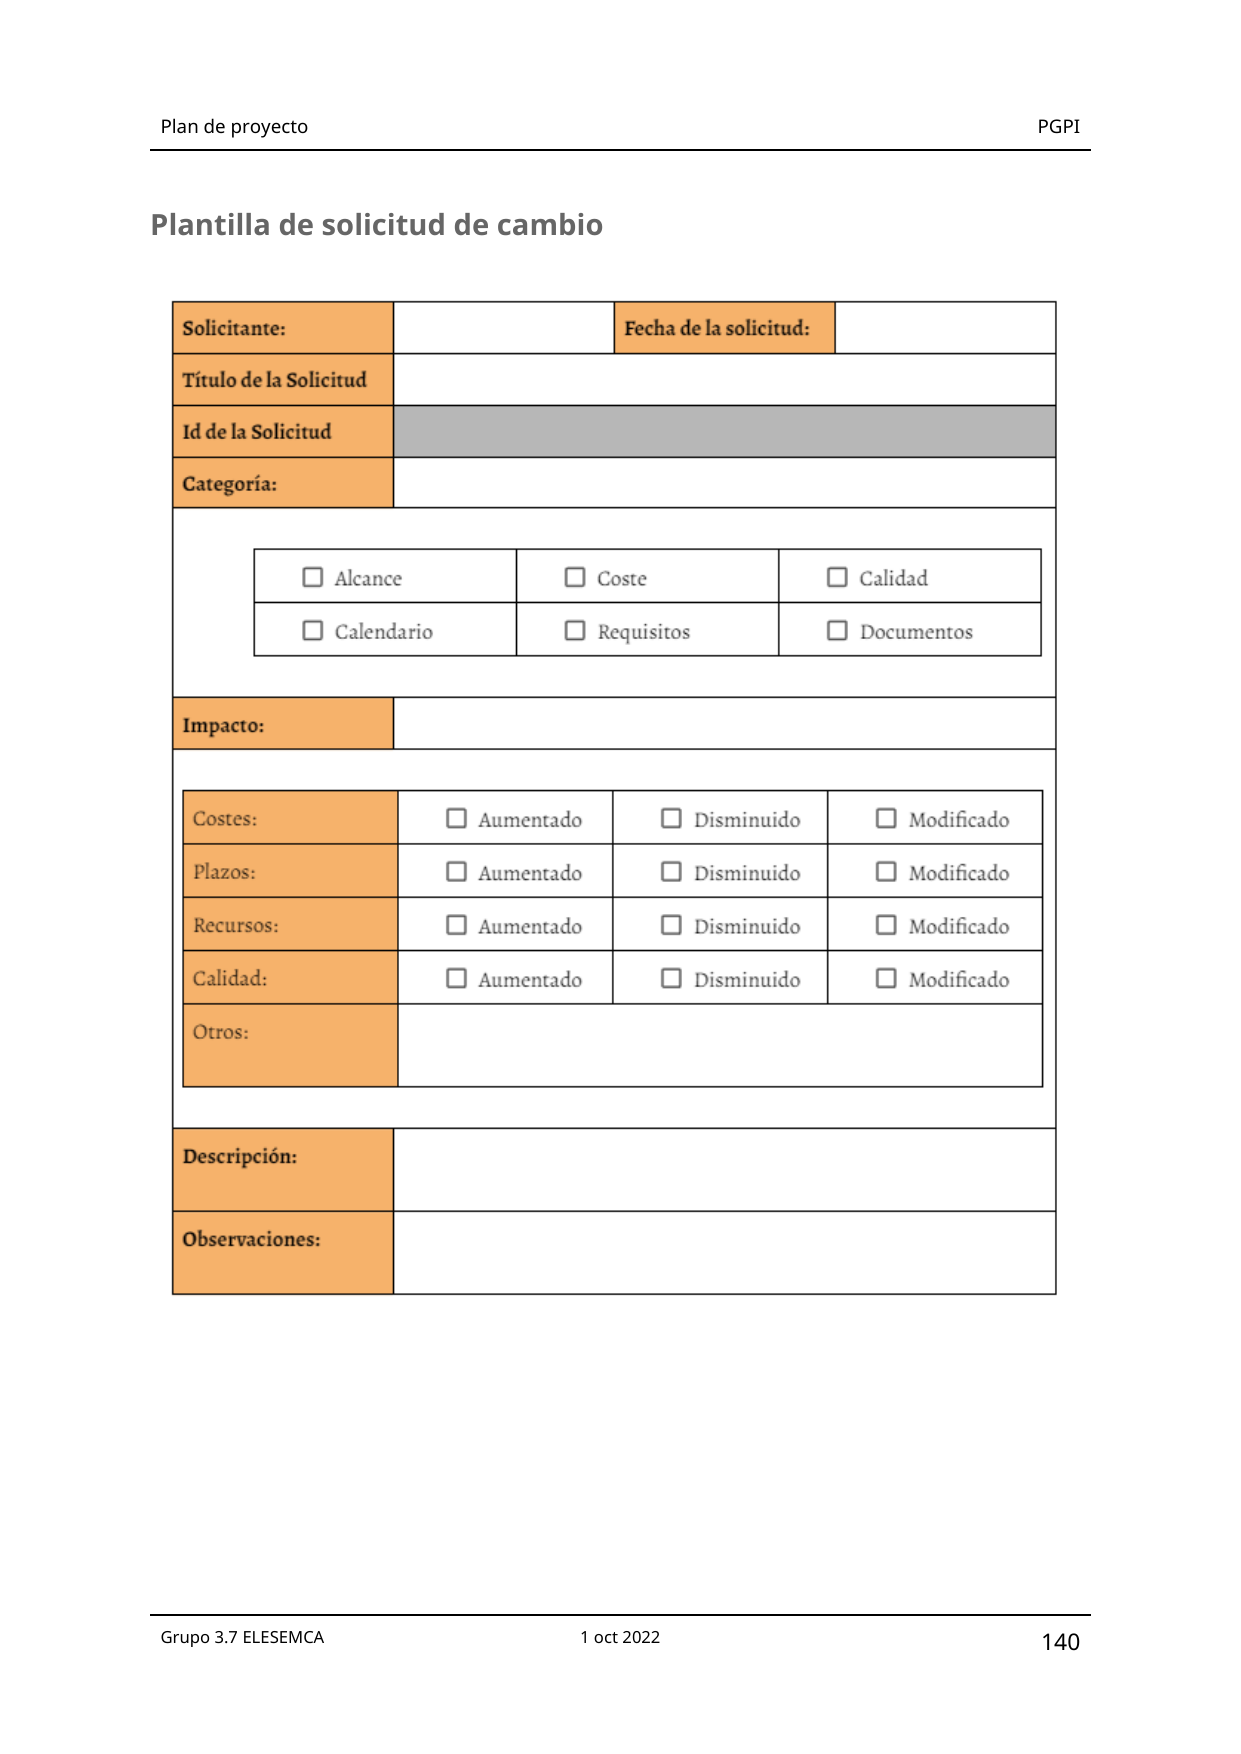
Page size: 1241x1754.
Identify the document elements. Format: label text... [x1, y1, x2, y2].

subtitle Plantilla de solicitud de cambio [150, 204, 1090, 244]
picture [150, 285, 1091, 1307]
